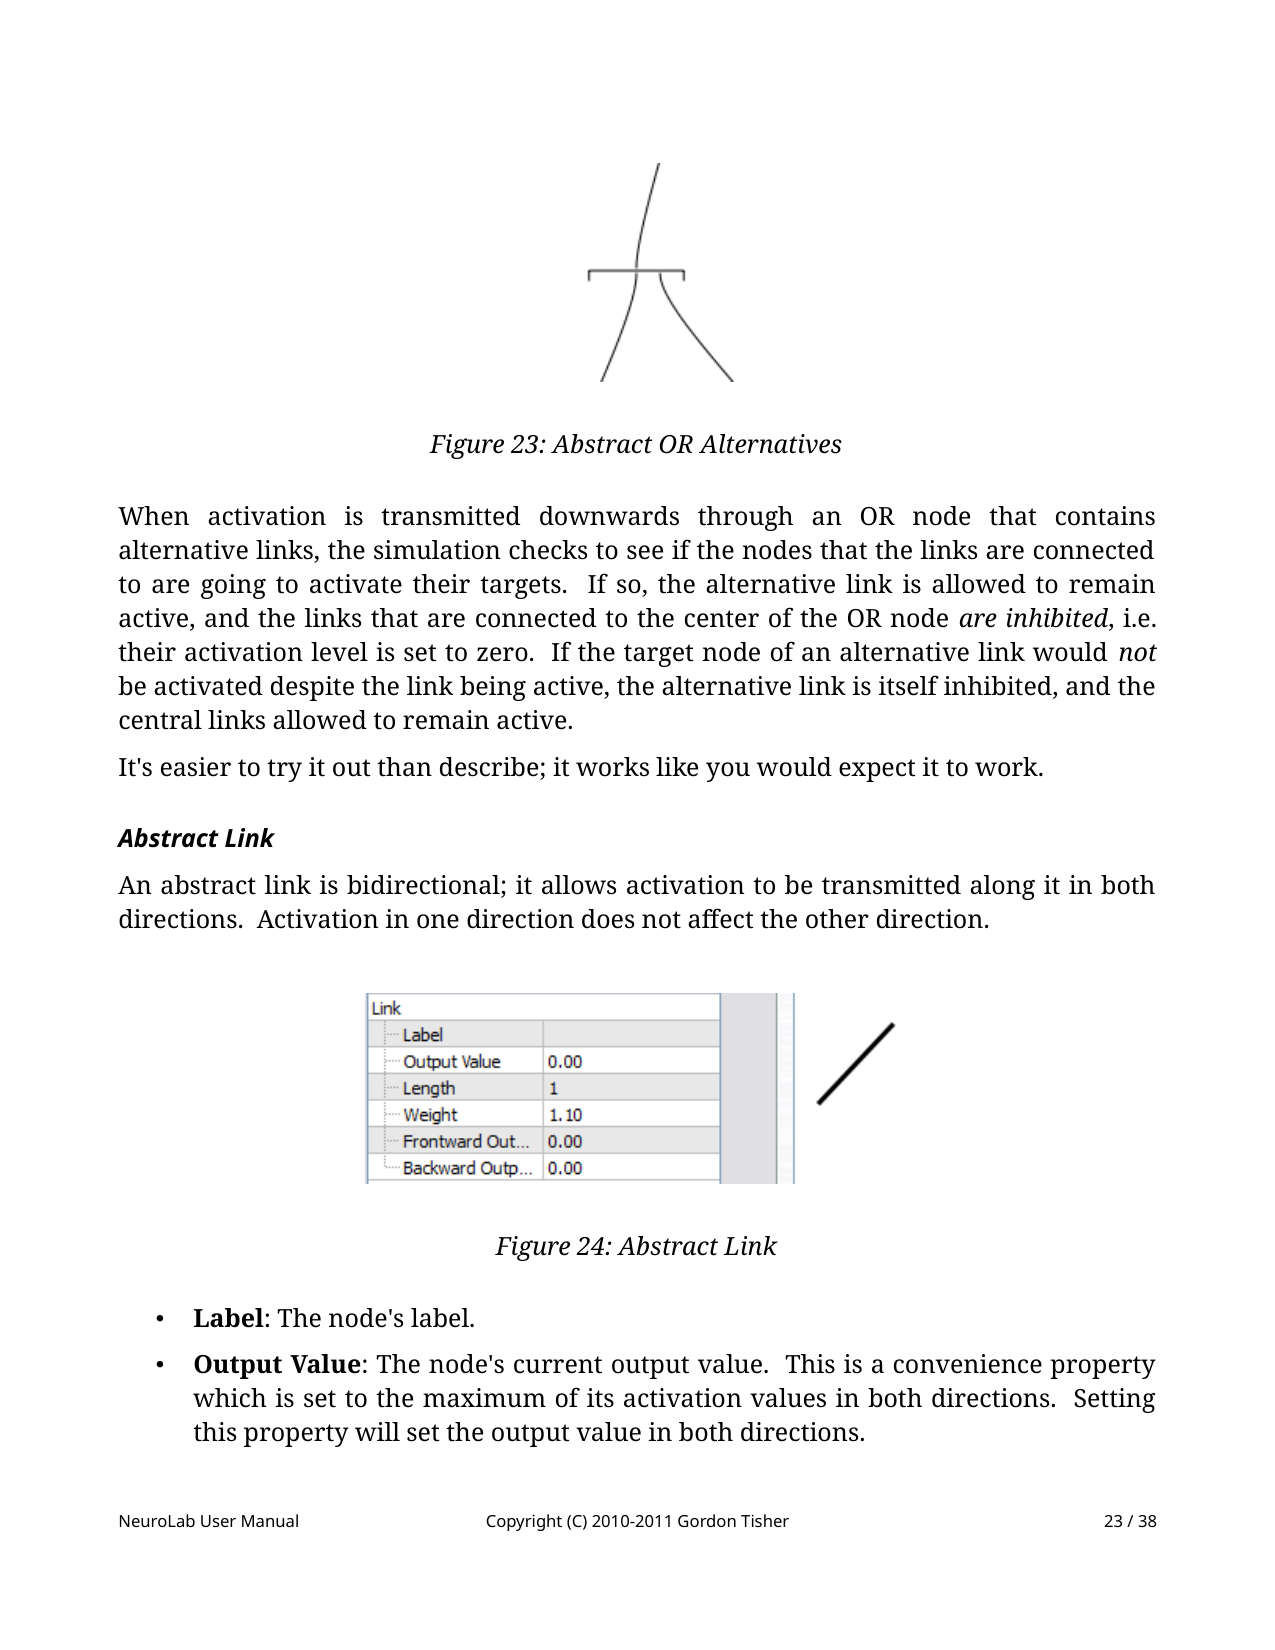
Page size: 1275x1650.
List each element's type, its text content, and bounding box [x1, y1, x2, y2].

list Label: The node's label. [156, 1300, 1157, 1334]
picture [364, 993, 911, 1184]
text Figure 23: Abstract OR Alternatives [118, 118, 1157, 461]
text It's easier to try it out than describe; it works like you would expect it to work. [118, 749, 1157, 783]
text Figure 24: Abstract Link [118, 1184, 1157, 1263]
text An abstract link is bidirectional; it allows activation to be transmitted along it in both directions. Activation in one direction does not affect the other direction. [118, 867, 1157, 936]
text When activation is transmitted downwards through an OR node that contains alternative links, the simulation checks to see if the nodes that the links are connected to are going to activate their targets. If so, the alternative link is allowed to remain active, and the links that are connected to the center of the OR node are inhibited, i.e. their activation level is set to zero. If the target node of an alternative link would not be activated despite the link being active, the alternative link is itself inhibited, and the central links allowed to remain active. [118, 498, 1157, 737]
picture [488, 163, 787, 382]
list Output Value: The node's current output value. This is a convenience property which is set to the maximum of its activation values in both directions. Setting this property will set the output value in both directions. [156, 1347, 1157, 1449]
subtitle Abstract Link [118, 821, 1157, 855]
